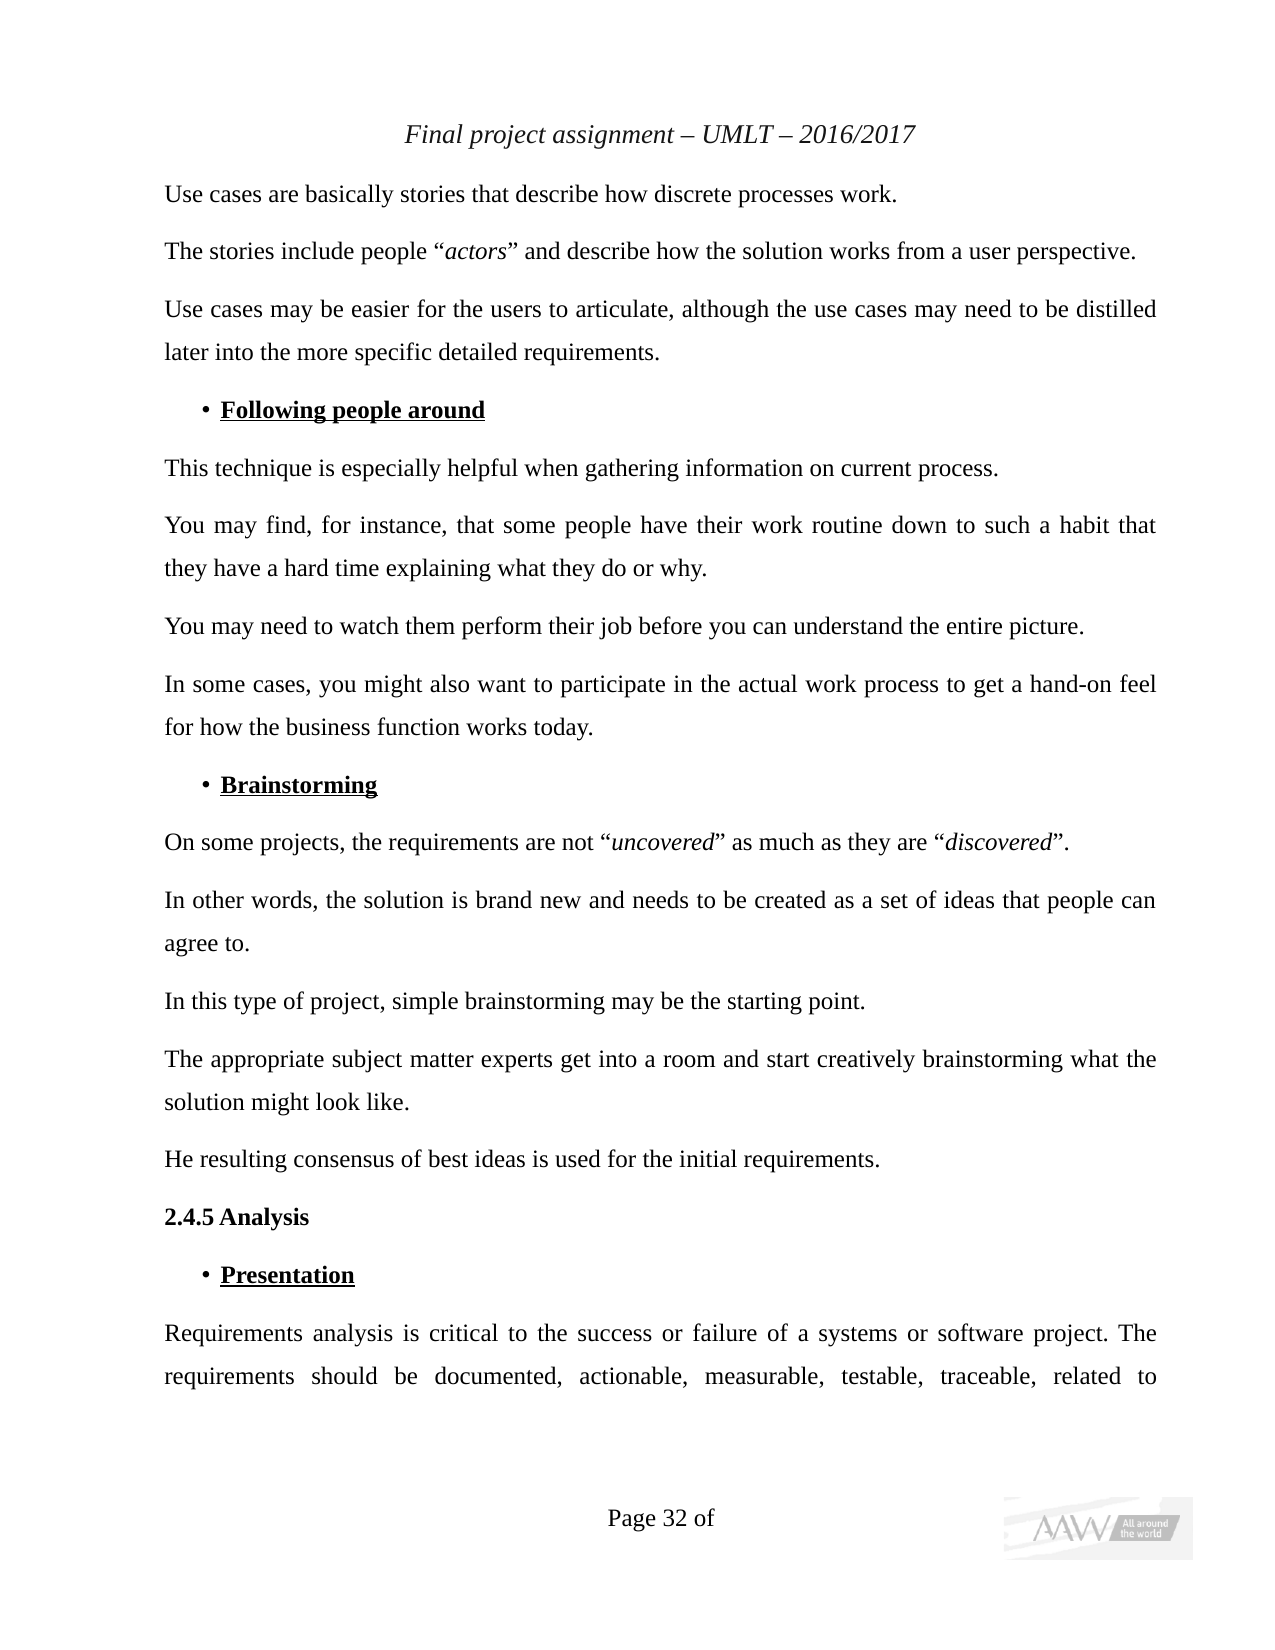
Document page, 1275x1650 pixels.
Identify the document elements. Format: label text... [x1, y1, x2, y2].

list Brainstorming [202, 770, 1158, 798]
text Use cases may be easier for the users to articulate, although the use cases may need to be distilled later into the more specific detailed requirements. [164, 294, 1158, 366]
text Use cases are basically stories that describe how discrete processes work. [164, 179, 1158, 207]
text He resulting consensus of best ideas is used for the initial requirements. [164, 1144, 1158, 1173]
picture [1003, 1497, 1193, 1560]
text This technique is especially helpful when gathering information on current process. [164, 453, 1158, 481]
text Requirements analysis is critical to the success or failure of a systems or software project. The requirements should be documented, actionable, measurable, testable, traceable, related to [164, 1318, 1158, 1390]
subtitle 2.4.5 Analysis [164, 1202, 1158, 1231]
text You may find, for instance, that some people have their work routine down to such a habit that they have a hard time explaining what they do or why. [164, 510, 1158, 582]
text The stories include people “actors” and describe how the solution works from a user perspective. [164, 236, 1158, 265]
text The appropriate subject matter experts get into a room and start creatively brainstorming what the solution might look like. [164, 1044, 1158, 1116]
text In some cases, you might also want to participate in the actual work process to get a hand-on feel for how the business function works today. [164, 669, 1158, 741]
text You may need to watch them perform their job before you can understand the entire picture. [164, 611, 1158, 640]
text In other words, the solution is brand new and needs to be created as a set of ideas that people can agree to. [164, 885, 1158, 957]
text In this type of project, simple brainstorming may be the starting point. [164, 986, 1158, 1015]
list Following people around [202, 395, 1158, 424]
list Presentation [202, 1260, 1158, 1289]
text On some projects, the requirements are not “uncovered” as much as they are “discovered”. [164, 827, 1158, 856]
